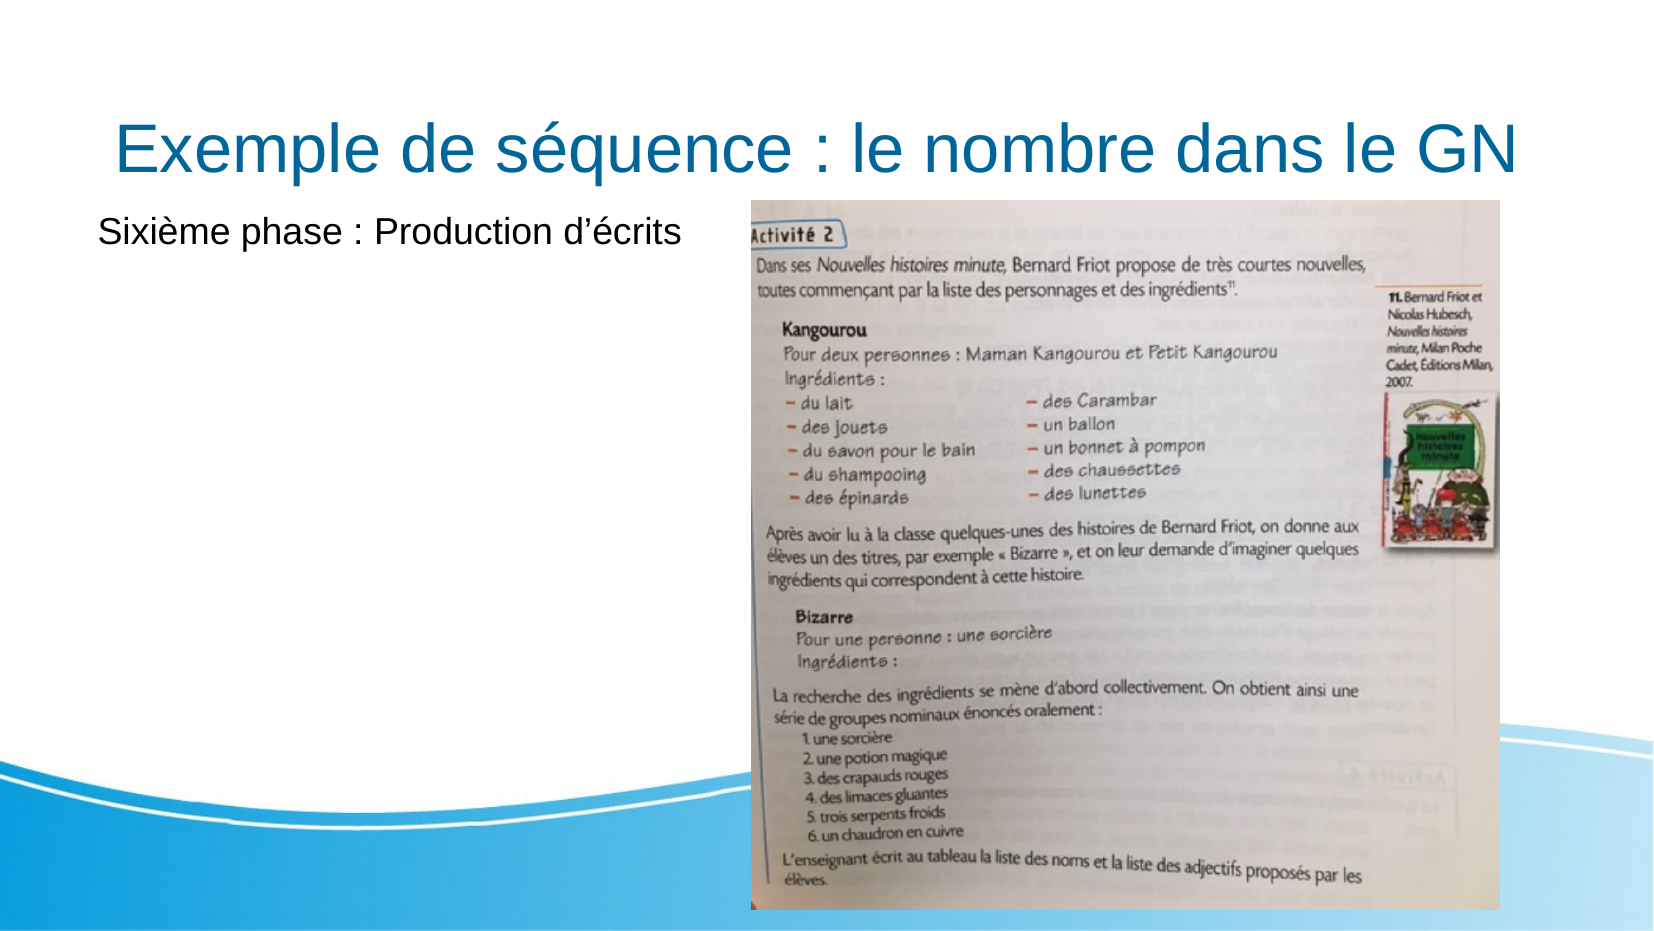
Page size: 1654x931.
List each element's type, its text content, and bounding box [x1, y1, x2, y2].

text_box Sixième phase : Production d’écrits [82, 203, 745, 260]
picture [0, 200, 1654, 931]
title Exemple de séquence : le nombre dans le GN [82, 70, 1571, 227]
